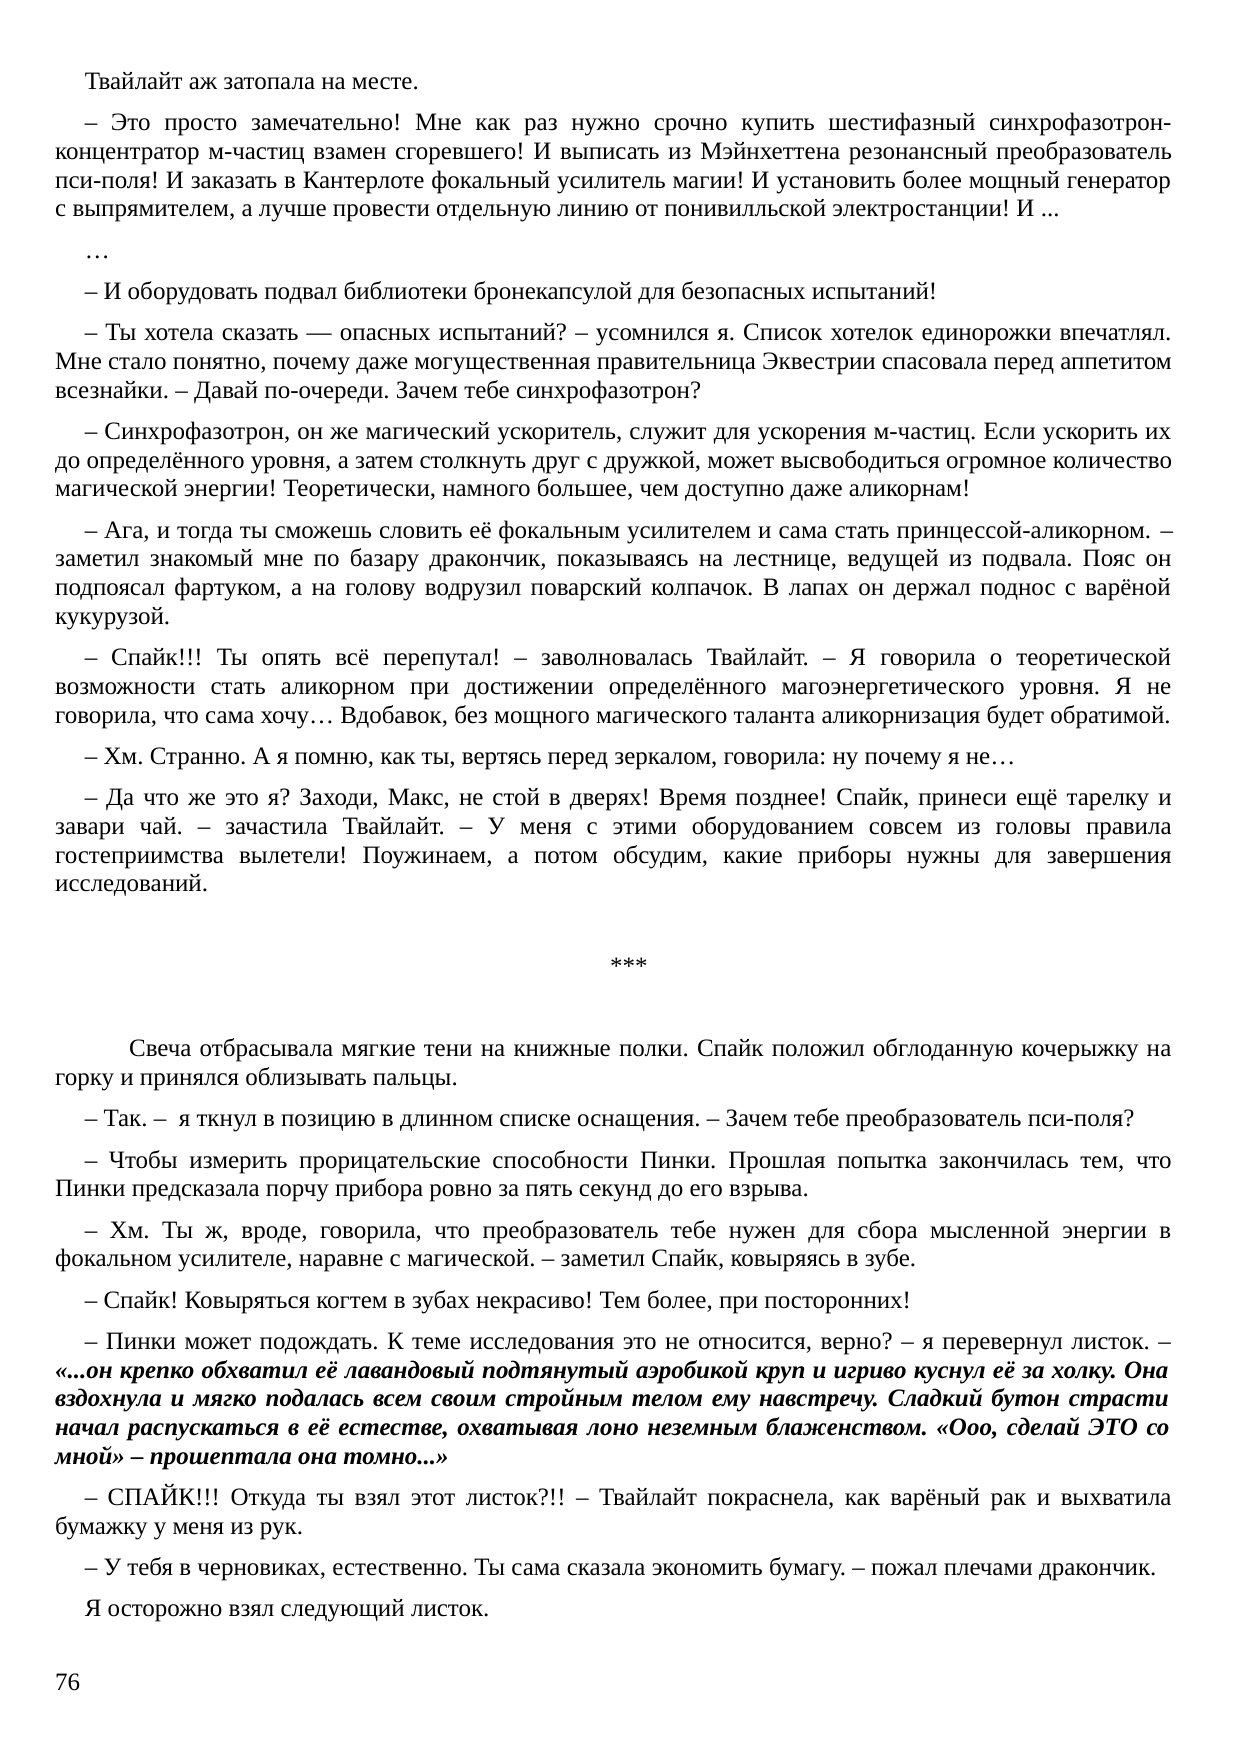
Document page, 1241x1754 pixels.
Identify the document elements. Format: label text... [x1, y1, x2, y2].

text Я осторожно взял следующий листок. [55, 1593, 1173, 1622]
text – Пинки может подождать. К теме исследования это не относится, верно? – я перевернул листок. – «...он крепко обхватил её лавандовый подтянутый аэробикой круп и игриво куснул её за холку. Она вздохнула и мягко подалась всем своим стройным телом ему навстречу. Сладкий бутон страсти начал распускаться в её естестве, охватывая лоно неземным блаженством. «Ооо, сделай ЭТО со мной» – прошептала она томно...» [55, 1326, 1173, 1470]
text *** [55, 951, 1173, 980]
text – Чтобы измерить прорицательские способности Пинки. Прошлая попытка закончилась тем, что Пинки предсказала порчу прибора ровно за пять секунд до его взрыва. [55, 1145, 1173, 1202]
text – Хм. Ты ж, вроде, говорила, что преобразователь тебе нужен для сбора мысленной энергии в фокальном усилителе, наравне с магической. – заметил Спайк, ковыряясь в зубе. [55, 1215, 1173, 1272]
text – Хм. Странно. А я помню, как ты, вертясь перед зеркалом, говорила: ну почему я не… [55, 741, 1173, 770]
text – Ты хотела сказать — опасных испытаний? – усомнился я. Список хотелок единорожки впечатлял. Мне стало понятно, почему даже могущественная правительница Эквестрии спасовала перед аппетитом всезнайки. – Давай по-очереди. Зачем тебе синхрофазотрон? [55, 317, 1173, 403]
text – Да что же это я? Заходи, Макс, не стой в дверях! Время позднее! Спайк, принеси ещё тарелку и завари чай. – зачастила Твайлайт. – У меня с этими оборудованием совсем из головы правила гостеприимства вылетели! Поужинаем, а потом обсудим, какие приборы нужны для завершения исследований. [55, 782, 1173, 897]
text – И оборудовать подвал библиотеки бронекапсулой для безопасных испытаний! [55, 276, 1173, 305]
text – Спайк!!! Ты опять всё перепутал! – заволновалась Твайлайт. – Я говорила о теоретической возможности стать аликорном при достижении определённого магоэнергетического уровня. Я не говорила, что сама хочу… Вдобавок, без мощного магического таланта аликорнизация будет обратимой. [55, 642, 1173, 728]
text – Синхрофазотрон, он же магический ускоритель, служит для ускорения м-частиц. Если ускорить их до определённого уровня, а затем столкнуть друг с дружкой, может высвободиться огромное количество магической энергии! Теоретически, намного большее, чем доступно даже аликорнам! [55, 416, 1173, 502]
text – Спайк! Ковыряться когтем в зубах некрасиво! Тем более, при посторонних! [55, 1285, 1173, 1313]
text – Так. – я ткнул в позицию в длинном списке оснащения. – Зачем тебе преобразователь пси-поля? [55, 1103, 1173, 1132]
text – У тебя в черновиках, естественно. Ты сама сказала экономить бумагу. – пожал плечами дракончик. [55, 1552, 1173, 1581]
text Твайлайт аж затопала на месте. [55, 66, 1173, 95]
text – СПАЙК!!! Откуда ты взял этот листок?!! – Твайлайт покраснела, как варёный рак и выхватила бумажку у меня из рук. [55, 1482, 1173, 1540]
text – Это просто замечательно! Мне как раз нужно срочно купить шестифазный синхрофазотрон-концентратор м-частиц взамен сгоревшего! И выписать из Мэйнхеттена резонансный преобразователь пси-поля! И заказать в Кантерлоте фокальный усилитель магии! И установить более мощный генератор с выпрямителем, а лучше провести отдельную линию от понивилльской электростанции! И ... [55, 107, 1173, 222]
text – Ага, и тогда ты сможешь словить её фокальным усилителем и сама стать принцессой-аликорном. – заметил знакомый мне по базару дракончик, показываясь на лестнице, ведущей из подвала. Пояс он подпоясал фартуком, а на голову водрузил поварский колпачок. В лапах он держал поднос с варёной кукурузой. [55, 515, 1173, 630]
text … [55, 235, 1173, 263]
text Свеча отбрасывала мягкие тени на книжные полки. Спайк положил обглоданную кочерыжку на горку и принялся облизывать пальцы. [55, 1033, 1173, 1091]
